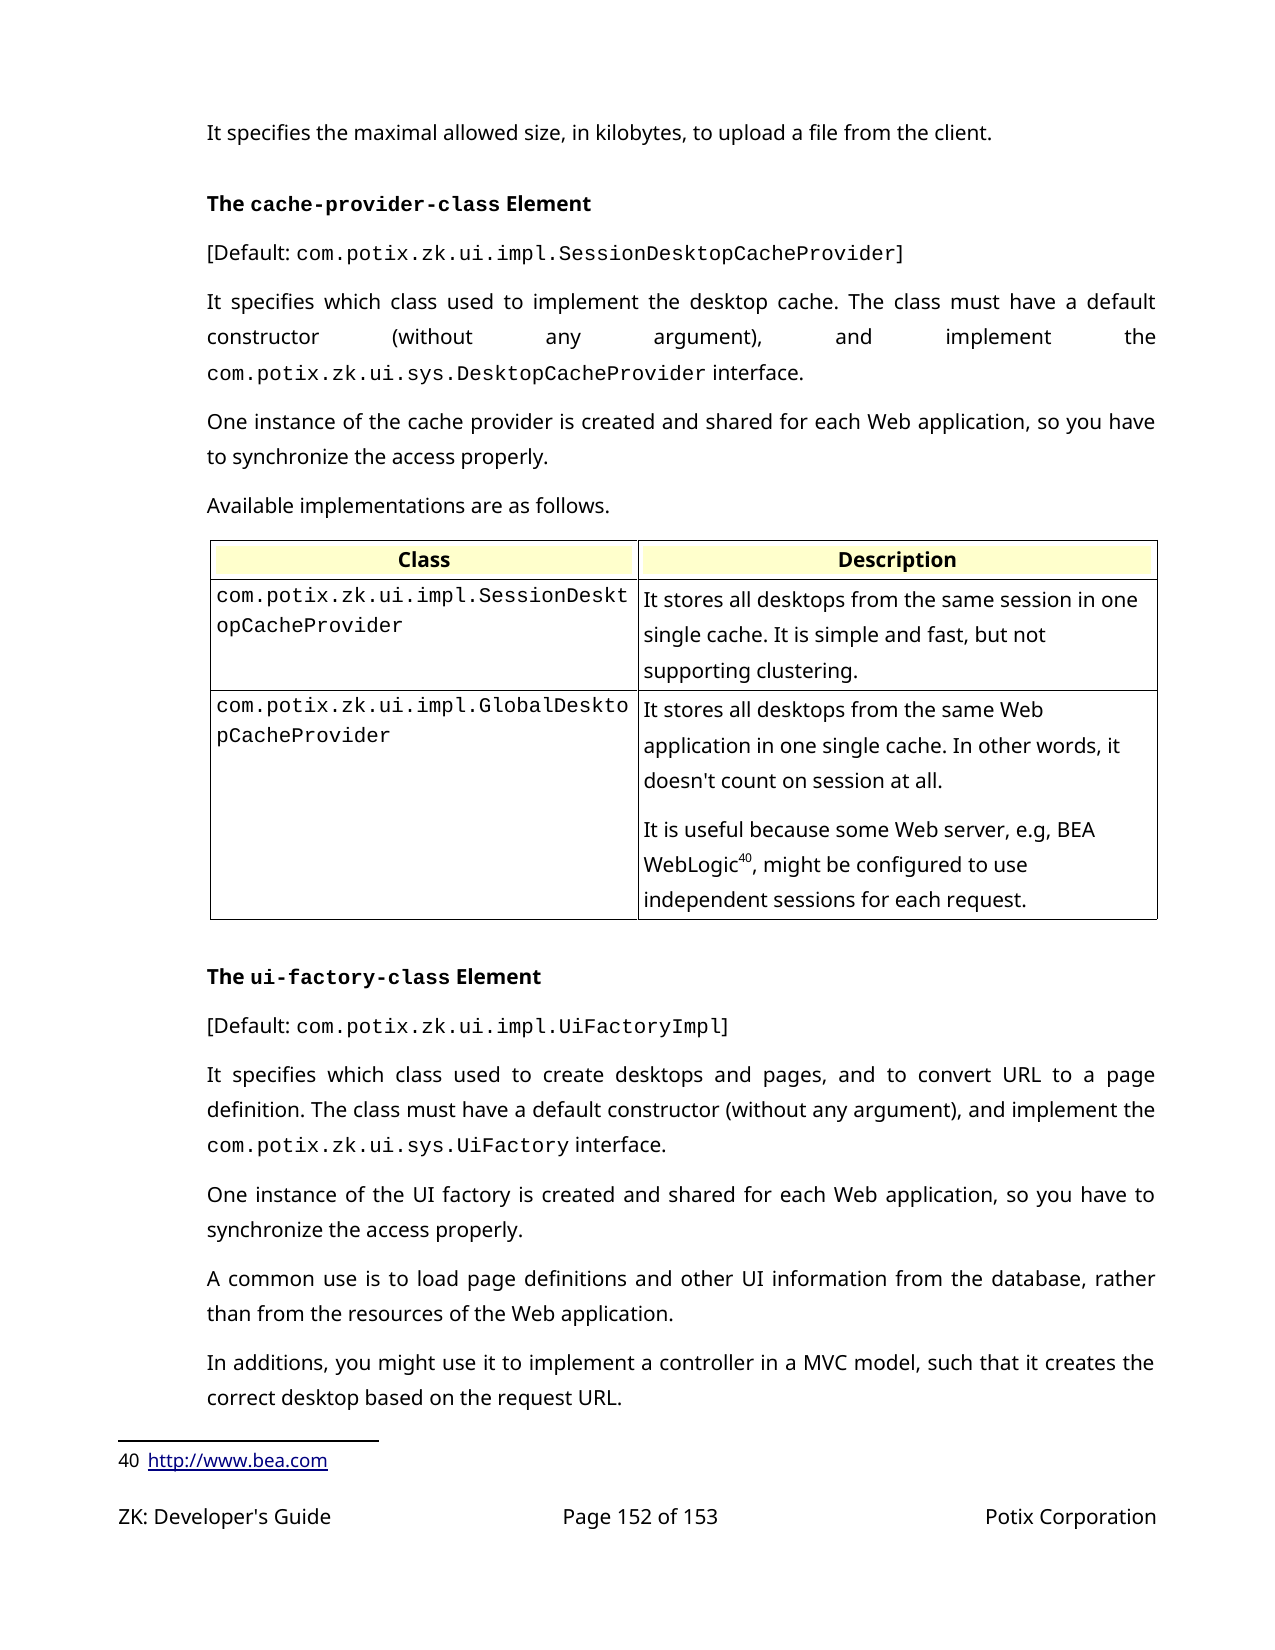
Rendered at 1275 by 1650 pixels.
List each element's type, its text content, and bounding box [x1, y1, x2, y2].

table_cell It stores all desktops from the same session in one single cache. It is simple and fast, but not supporting clustering. [639, 580, 1157, 690]
text It specifies the maximal allowed size, in kilobytes, to upload a file from the client. [207, 118, 1157, 146]
text One instance of the UI factory is created and shared for each Web application, so you have to synchronize the access properly. [207, 1180, 1157, 1243]
text Available implementations are as follows. [207, 491, 1157, 519]
text [Default: com.potix.zk.ui.impl.SessionDesktopCacheProvider] [207, 238, 1157, 267]
table_cell com.potix.zk.ui.impl.SessionDesktopCacheProvider [211, 580, 637, 690]
text [Default: com.potix.zk.ui.impl.UiFactoryImpl] [207, 1011, 1157, 1039]
text It specifies which class used to implement the desktop cache. The class must have a default constructor (without any argument), and implement the com.potix.zk.ui.sys.DesktopCacheProvider interface. [207, 287, 1157, 386]
table_cell com.potix.zk.ui.impl.GlobalDesktopCacheProvider [211, 691, 637, 919]
text A common use is to load page definitions and other UI information from the database, rather than from the resources of the Web application. [207, 1264, 1157, 1327]
text In additions, you might use it to implement a controller in a MVC model, such that it creates the correct desktop based on the request URL. [207, 1348, 1157, 1411]
subtitle The ui-factory-class Element [207, 962, 1157, 990]
subtitle The cache-provider-class Element [207, 189, 1157, 217]
text It specifies which class used to create desktops and pages, and to convert URL to a page definition. The class must have a default constructor (without any argument), and implement the com.potix.zk.ui.sys.UiFactory interface. [207, 1060, 1157, 1159]
table_header Class [211, 541, 637, 579]
table_cell It stores all desktops from the same Web application in one single cache. In other words, it doesn't count on session at all. It is useful because some Web server, e.g, BEA WebLogic, might be configured to use independent sessions for each request. [639, 691, 1157, 919]
text One instance of the cache provider is created and shared for each Web application, so you have to synchronize the access properly. [207, 407, 1157, 470]
table_header Description [639, 541, 1157, 579]
